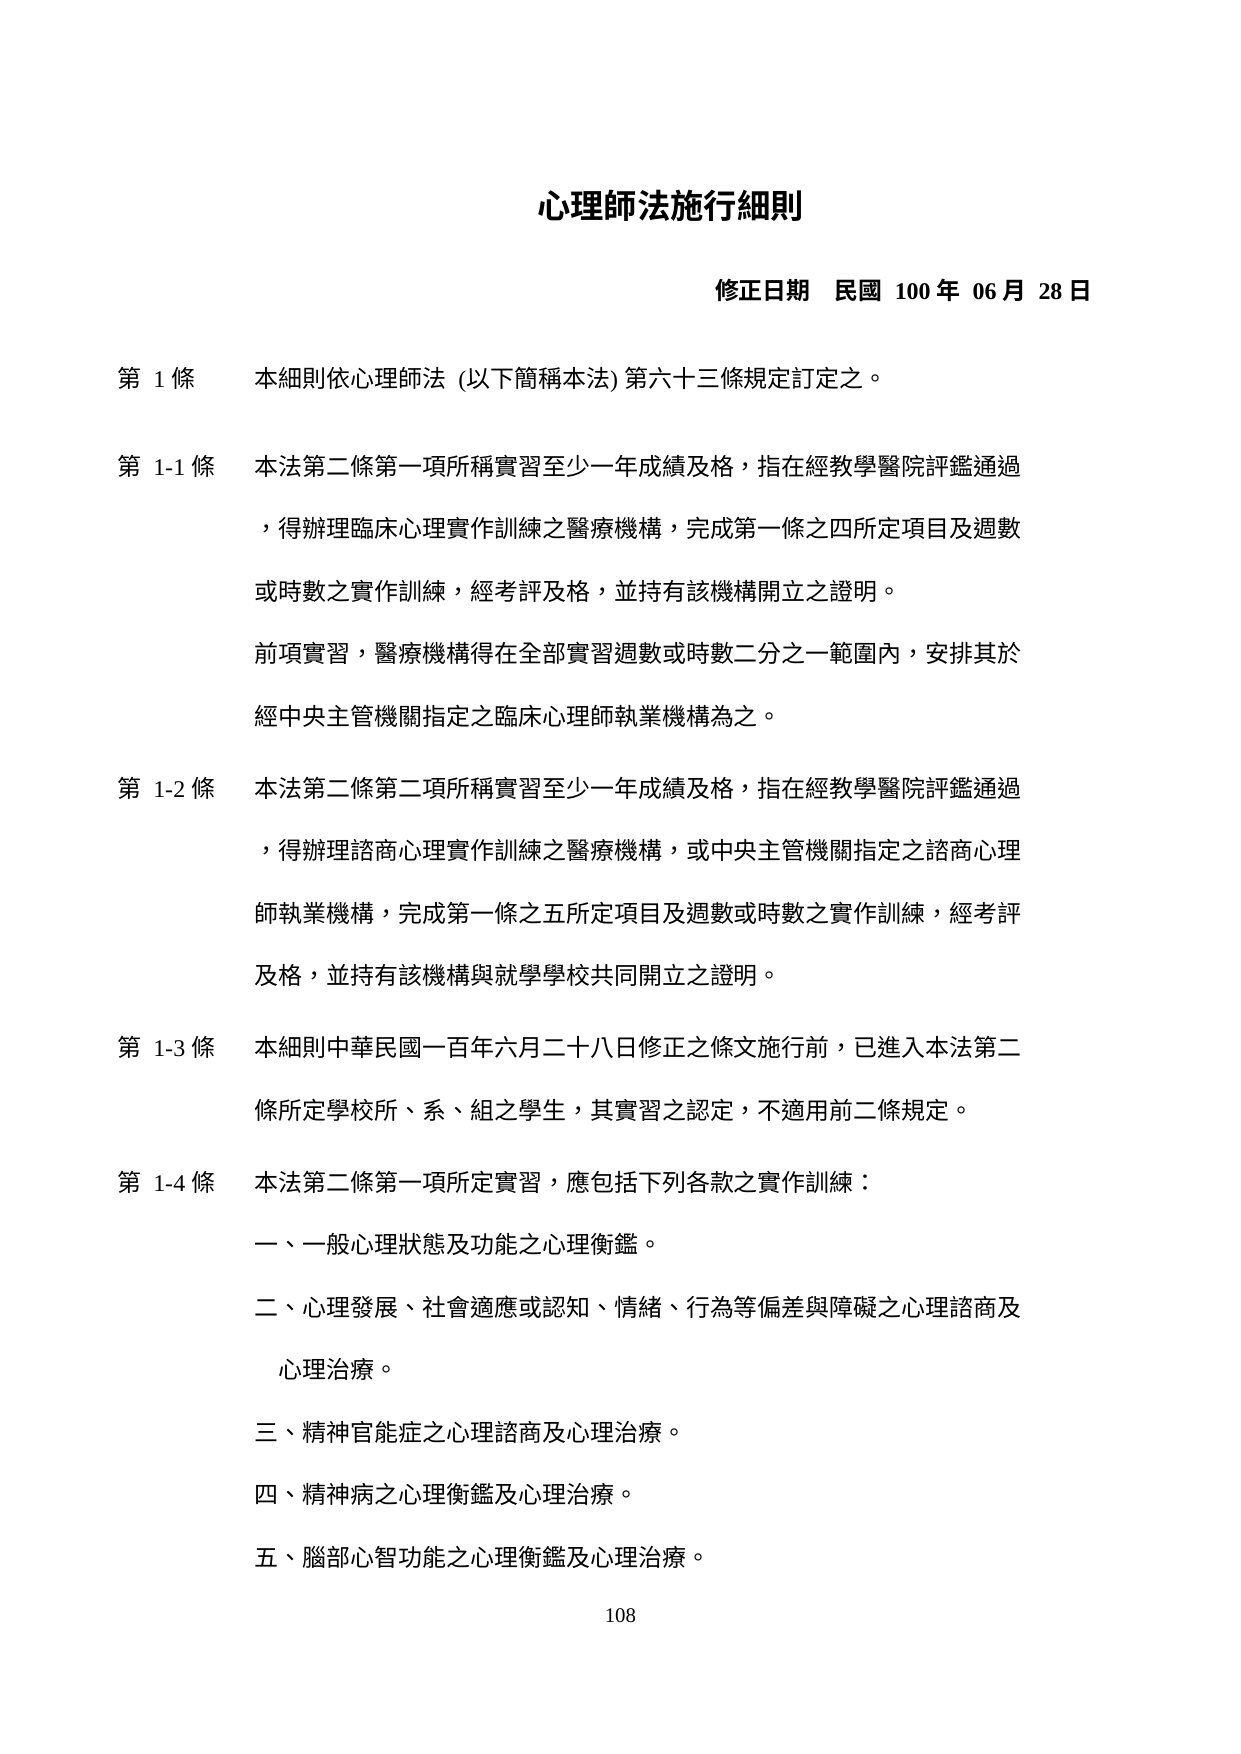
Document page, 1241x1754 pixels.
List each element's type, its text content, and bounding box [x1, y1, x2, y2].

table_header [113, 158, 244, 242]
table_cell 本細則中華民國一百年六月二十八日修正之條文施行前，已進入本法第二 條所定學校所、系、組之學生，其實習之認定，不適用前二條規定。 [250, 1000, 1097, 1134]
table_cell [230, 1000, 250, 1134]
table_cell 修正日期 民國 100 年 06 月 28 日 [244, 243, 1097, 331]
table_cell [230, 1134, 250, 1581]
table_cell 本法第二條第二項所稱實習至少一年成績及格，指在經教學醫院評鑑通過 ，得辦理諮商心理實作訓練之醫療機構，或中央主管機關指定之諮商心理 師執業機構，完成第一條之五所定項目及週數或時數之實作訓練，經考評 及格，並持有該機構與就學學校共同開立之證明。 [250, 740, 1097, 1000]
table_cell 本法第二條第一項所稱實習至少一年成績及格，指在經教學醫院評鑑通過 ，得辦理臨床心理實作訓練之醫療機構，完成第一條之四所定項目及週數 或時數之實作訓練，經考評及格，並持有該機構開立之證明。 前項實習，醫療機構得在全部實習週數或時數二分之一範圍內，安排其於 經中央主管機關指定之臨床心理師執業機構為之。 [250, 419, 1097, 740]
table_header 第 1 條 [113, 331, 230, 418]
table_cell 第 1-1 條 [113, 419, 230, 740]
table_cell 本法第二條第一項所定實習，應包括下列各款之實作訓練： 一、一般心理狀態及功能之心理衡鑑。 二、心理發展、社會適應或認知、情緒、行為等偏差與障礙之心理諮商及 心理治療。 三、精神官能症之心理諮商及心理治療。 四、精神病之心理衡鑑及心理治療。 五、腦部心智功能之心理衡鑑及心理治療。 [250, 1134, 1097, 1581]
table_cell [113, 243, 244, 331]
table_cell [230, 740, 250, 1000]
table_cell 第 1-3 條 [113, 1000, 230, 1134]
table_cell 第 1-2 條 [113, 740, 230, 1000]
table_header [230, 331, 250, 418]
table_cell [230, 419, 250, 740]
table_header 本細則依心理師法 (以下簡稱本法) 第六十三條規定訂定之。 [250, 331, 1097, 418]
table_cell 第 1-4 條 [113, 1134, 230, 1581]
table_header 心理師法施行細則 [244, 158, 1097, 242]
